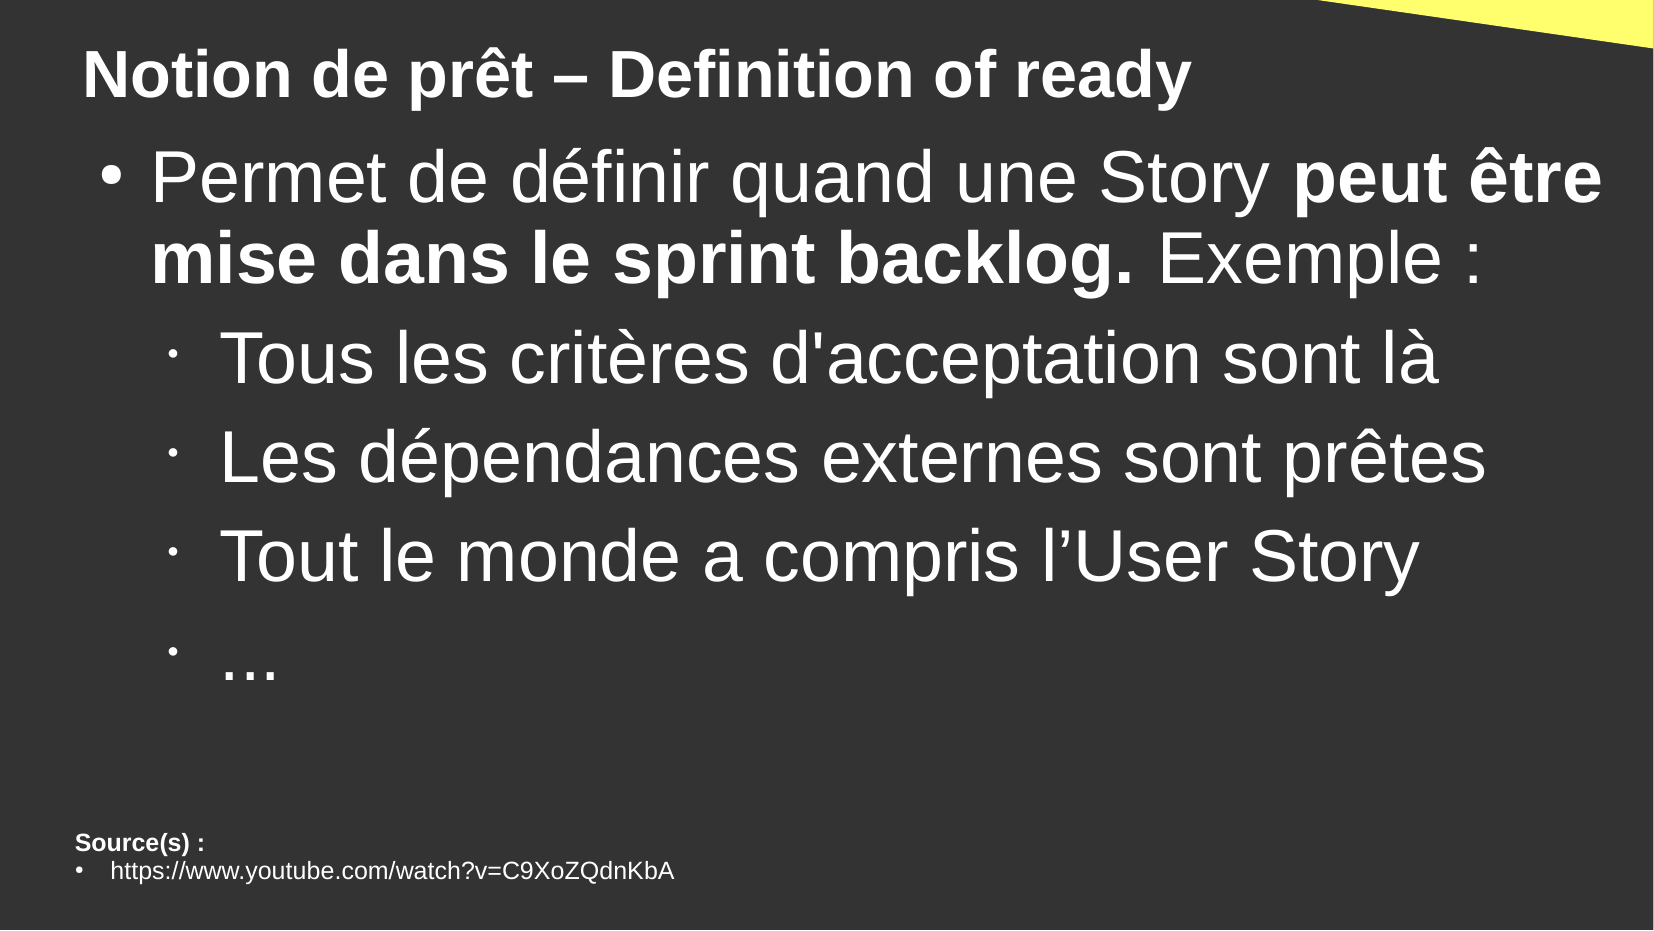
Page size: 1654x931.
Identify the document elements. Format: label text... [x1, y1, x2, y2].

title Notion de prêt – Definition of ready [82, 37, 1571, 122]
text_box [1317, 0, 1654, 49]
text_box Source(s) : https://www.youtube.com/watch?v=C9XoZQdnKbA [60, 821, 922, 898]
list Permet de définir quand une Story peut être mise dans le sprint backlog. Exemple : Tous les critères d'acceptation sont là Les dépendances externes sont prêtes Tout le monde a compris l’User Story ... [80, 135, 1620, 777]
